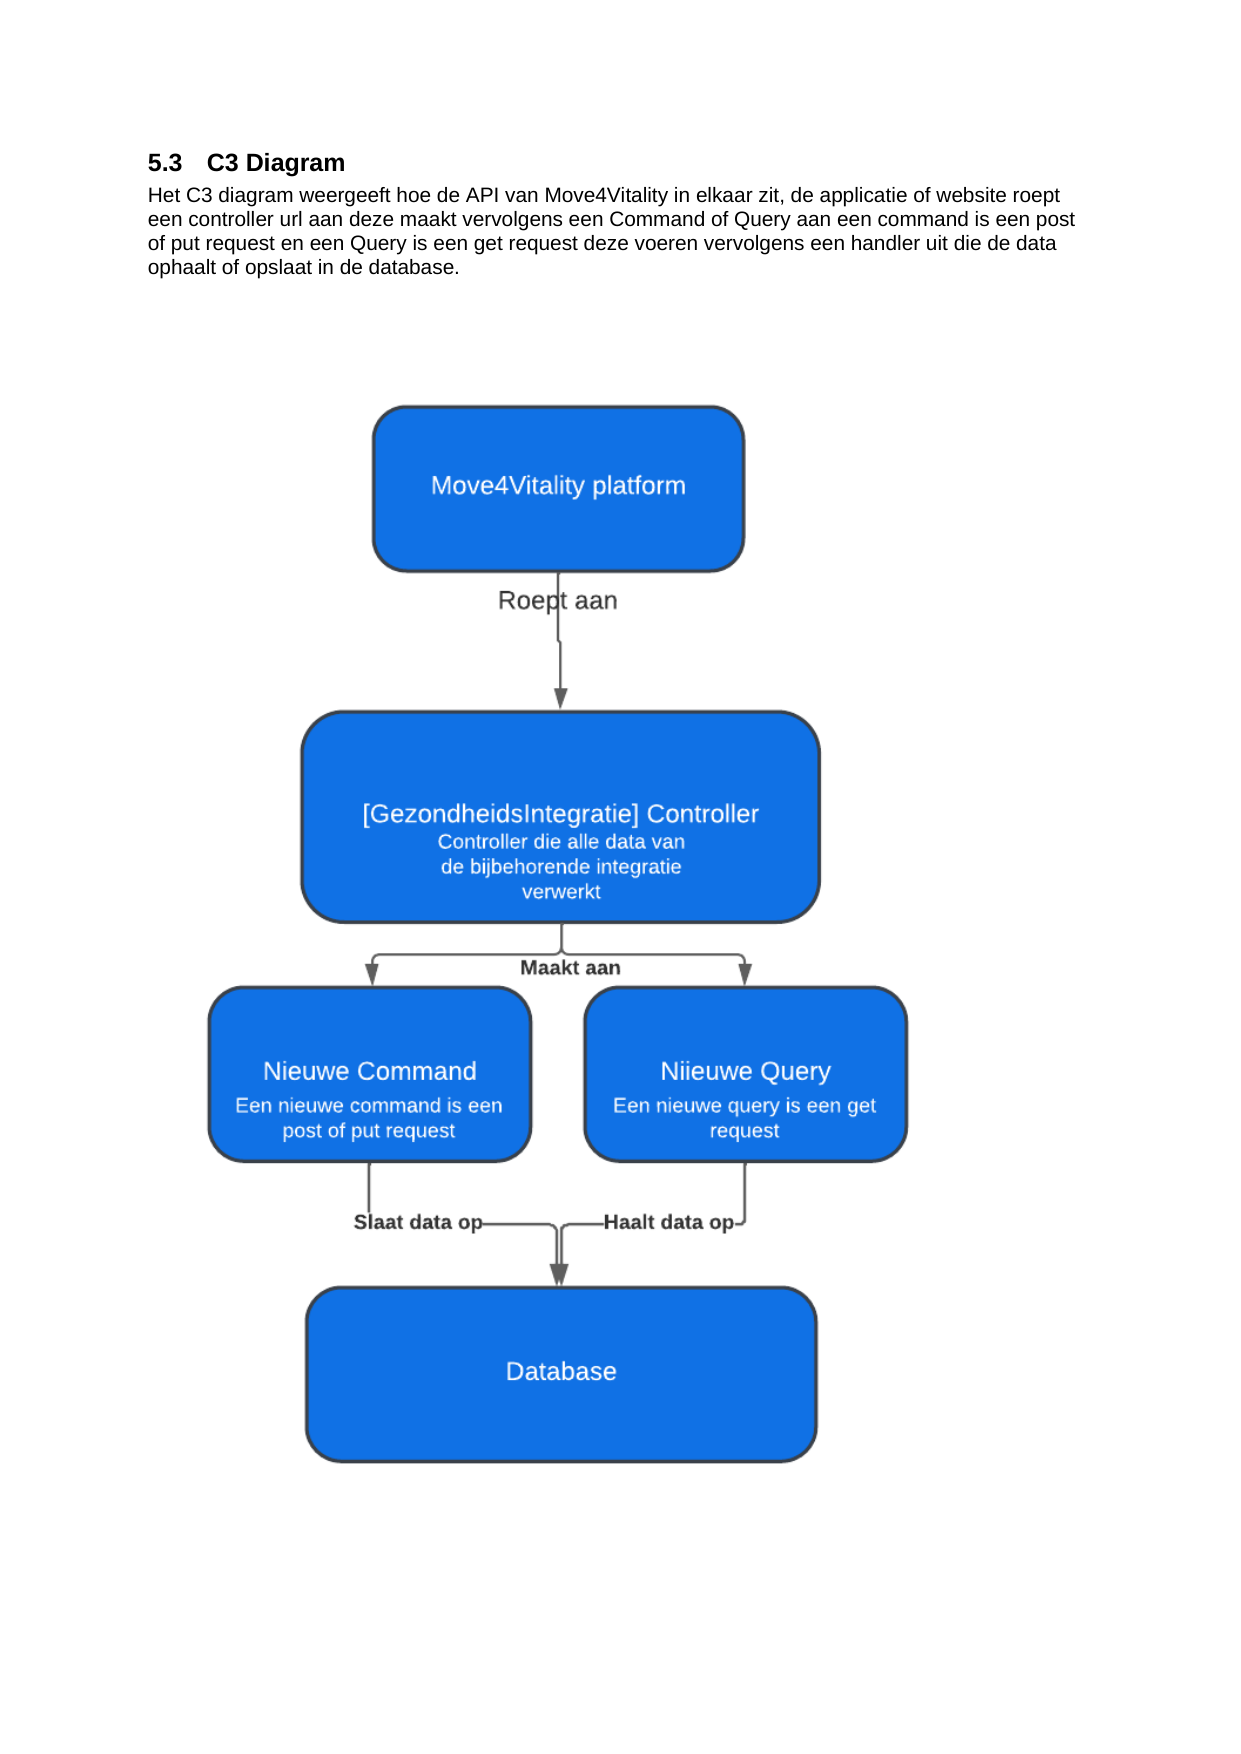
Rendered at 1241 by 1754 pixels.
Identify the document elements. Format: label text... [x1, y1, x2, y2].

text Het C3 diagram weergeeft hoe de API van Move4Vitality in elkaar zit, de applicatie of website roept een controller url aan deze maakt vervolgens een Command of Query aan een command is een post of put request en een Query is een get request deze voeren vervolgens een handler uit die de data ophaalt of opslaat in de database. [148, 183, 1093, 278]
subtitle C3 Diagram [148, 148, 1093, 176]
